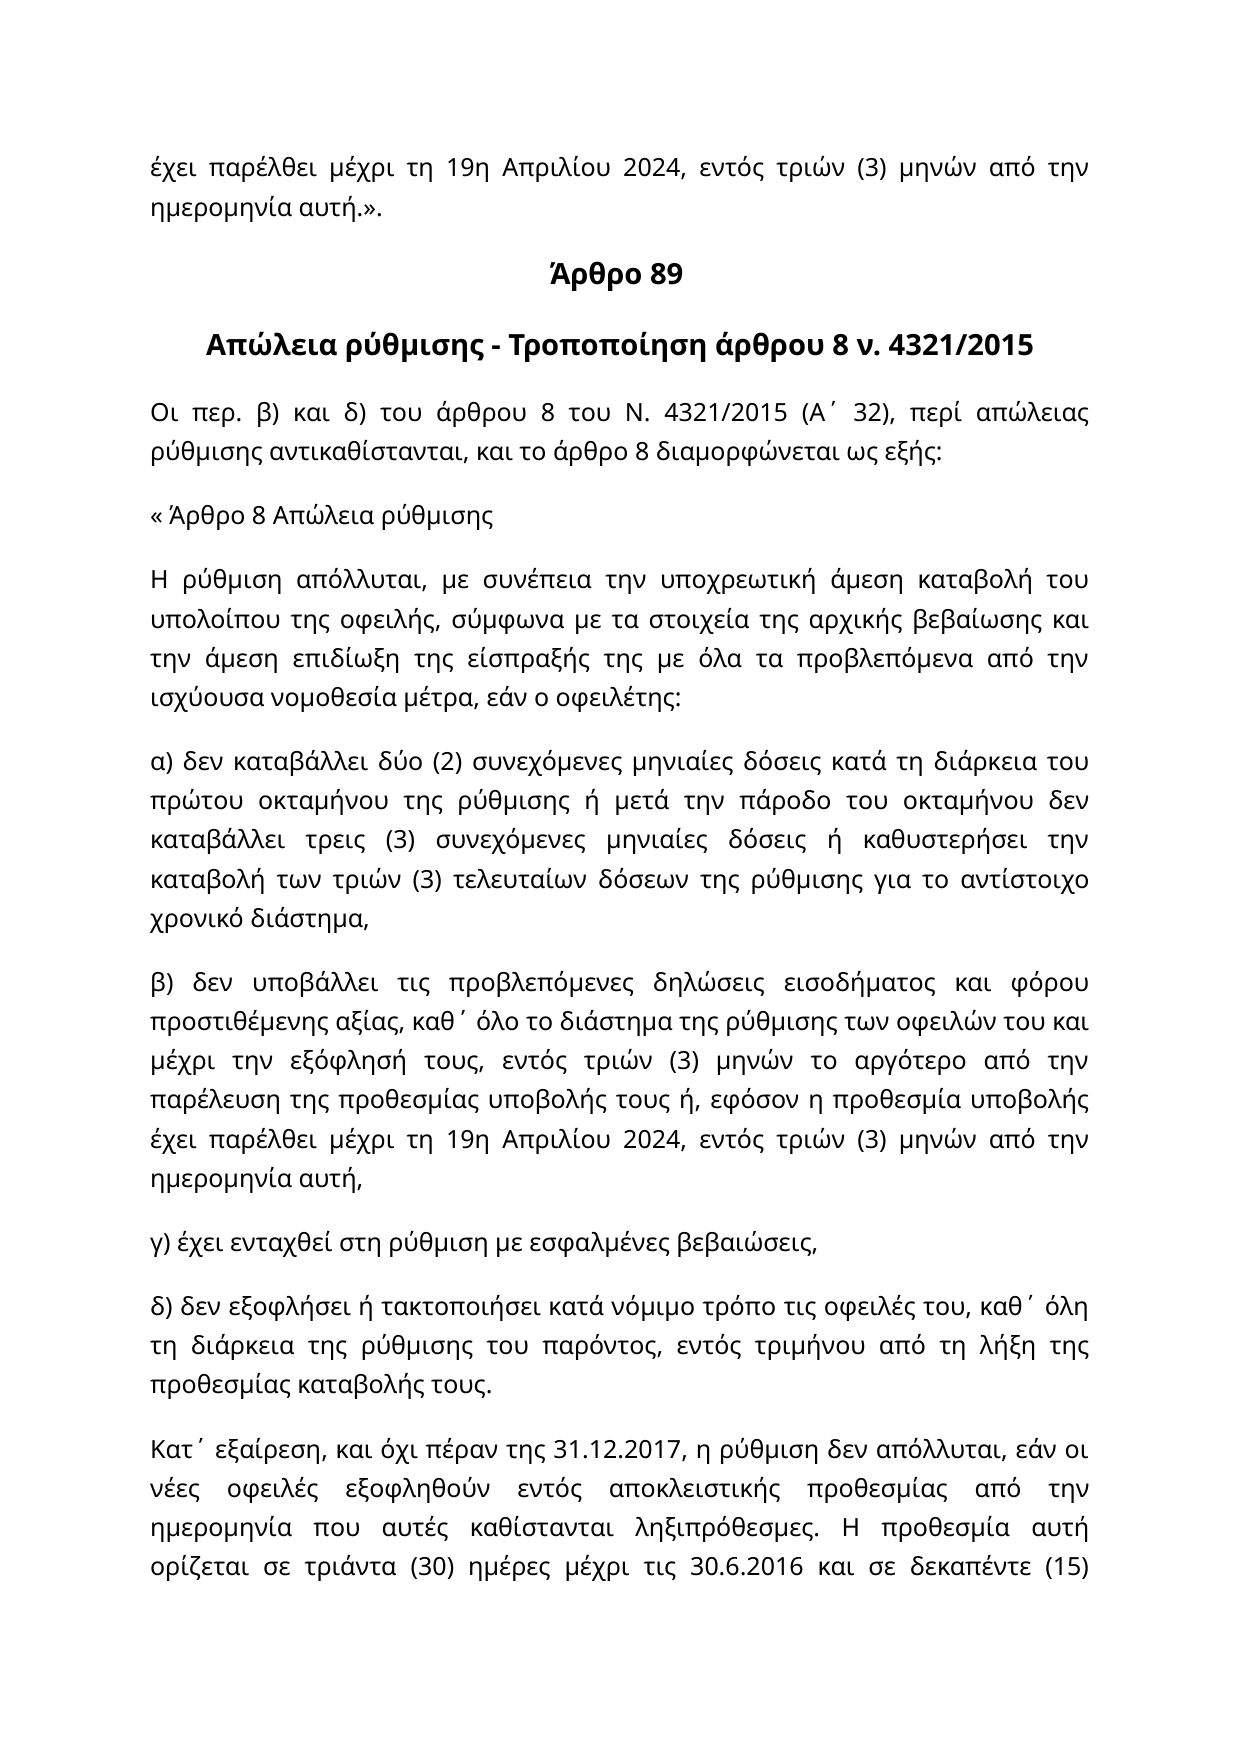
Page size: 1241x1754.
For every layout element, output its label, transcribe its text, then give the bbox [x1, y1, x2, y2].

text « Άρθρο 8 Απώλεια ρύθμισης [150, 498, 1090, 532]
subtitle Απώλεια ρύθμισης - Τροποποίηση άρθρου 8 ν. 4321/2015 [150, 324, 1090, 364]
text Κατ΄ εξαίρεση, και όχι πέραν της 31.12.2017, η ρύθμιση δεν απόλλυται, εάν οι νέες οφειλές εξοφληθούν εντός αποκλειστικής προθεσμίας από την ημερομηνία που αυτές καθίστανται ληξιπρόθεσμες. Η προθεσμία αυτή ορίζεται σε τριάντα (30) ημέρες μέχρι τις 30.6.2016 και σε δεκαπέντε (15) [150, 1431, 1090, 1583]
text β) δεν υποβάλλει τις προβλεπόμενες δηλώσεις εισοδήματος και φόρου προστιθέμενης αξίας, καθ΄ όλο το διάστημα της ρύθμισης των οφειλών του και μέχρι την εξόφλησή τους, εντός τριών (3) μηνών το αργότερο από την παρέλευση της προθεσμίας υποβολής τους ή, εφόσον η προθεσμία υποβολής έχει παρέλθει μέχρι τη 19η Απριλίου 2024, εντός τριών (3) μηνών από την ημερομηνία αυτή, [150, 964, 1090, 1194]
text Η ρύθμιση απόλλυται, με συνέπεια την υποχρεωτική άμεση καταβολή του υπολοίπου της οφειλής, σύμφωνα με τα στοιχεία της αρχικής βεβαίωσης και την άμεση επιδίωξη της είσπραξής της με όλα τα προβλεπόμενα από την ισχύουσα νομοθεσία μέτρα, εάν ο οφειλέτης: [150, 562, 1090, 714]
text α) δεν καταβάλλει δύο (2) συνεχόμενες μηνιαίες δόσεις κατά τη διάρκεια του πρώτου οκταμήνου της ρύθμισης ή μετά την πάροδο του οκταμήνου δεν καταβάλλει τρεις (3) συνεχόμενες μηνιαίες δόσεις ή καθυστερήσει την καταβολή των τριών (3) τελευταίων δόσεων της ρύθμισης για το αντίστοιχο χρονικό διάστημα, [150, 744, 1090, 934]
subtitle Άρθρο 89 [150, 253, 1090, 293]
text Οι περ. β) και δ) του άρθρου 8 του Ν. 4321/2015 (Α΄ 32), περί απώλειας ρύθμισης αντικαθίστανται, και το άρθρο 8 διαμορφώνεται ως εξής: [150, 394, 1090, 468]
text γ) έχει ενταχθεί στη ρύθμιση με εσφαλμένες βεβαιώσεις, [150, 1224, 1090, 1259]
text έχει παρέλθει μέχρι τη 19η Απριλίου 2024, εντός τριών (3) μηνών από την ημερομηνία αυτή.». [150, 150, 1090, 223]
text δ) δεν εξοφλήσει ή τακτοποιήσει κατά νόμιμο τρόπο τις οφειλές του, καθ΄ όλη τη διάρκεια της ρύθμισης του παρόντος, εντός τριμήνου από τη λήξη της προθεσμίας καταβολής τους. [150, 1289, 1090, 1401]
